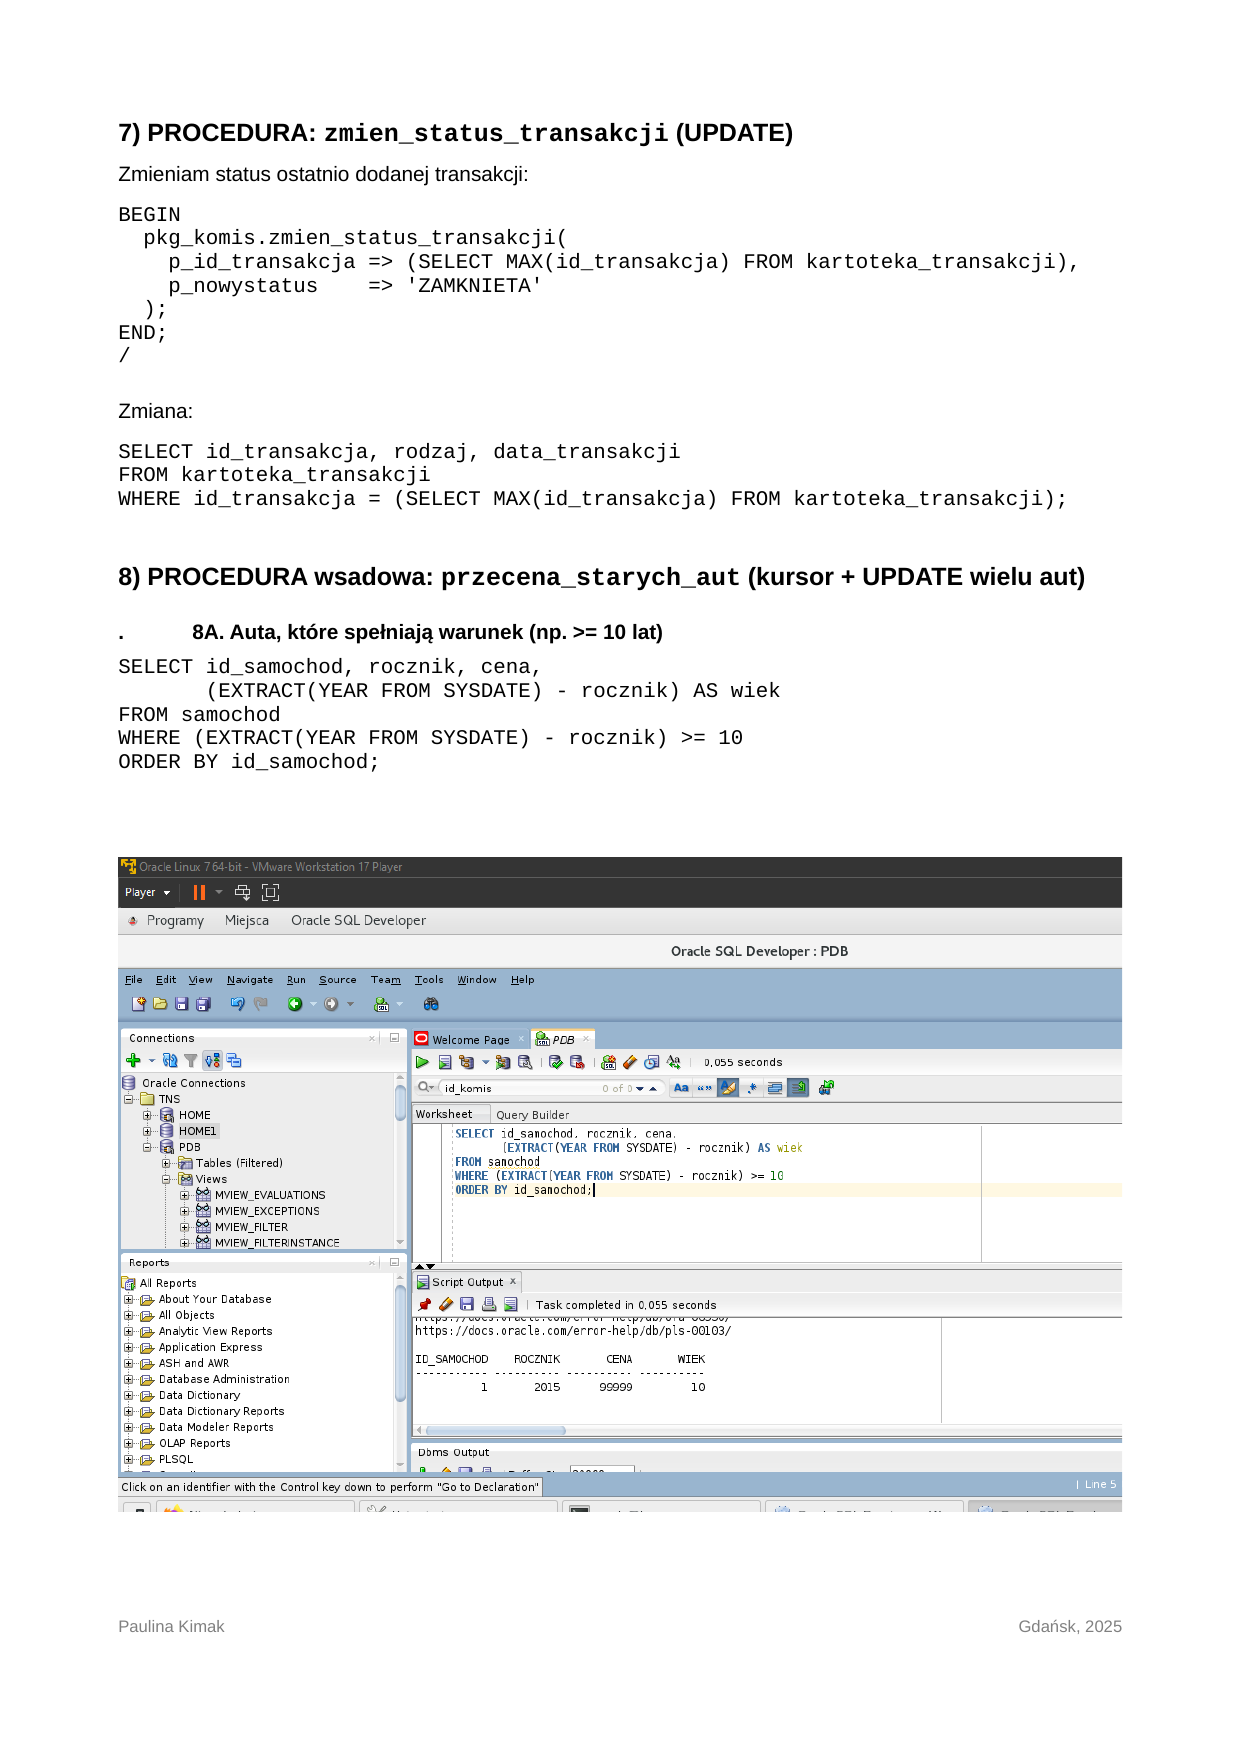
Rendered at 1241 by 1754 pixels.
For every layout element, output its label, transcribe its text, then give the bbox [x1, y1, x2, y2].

text SELECT id_samochod, rocznik, cena, [118, 656, 1122, 680]
text p_nowystatus => 'ZAMKNIETA' [118, 274, 1122, 298]
text END; [118, 322, 1122, 346]
text FROM kartoteka_transakcji [118, 464, 1122, 488]
text ); [118, 298, 1122, 322]
text SELECT id_transakcja, rodzaj, data_transakcji [118, 441, 1122, 464]
text BEGIN [118, 204, 1122, 227]
picture [118, 857, 1123, 1512]
text p_id_transakcja => (SELECT MAX(id_transakcja) FROM kartoteka_transakcji), [118, 251, 1122, 274]
text WHERE (EXTRACT(YEAR FROM SYSDATE) - rocznik) >= 10 [118, 727, 1122, 751]
text Zmiana: [118, 399, 1122, 423]
subtitle 7) PROCEDURA: zmien_status_transakcji (UPDATE) [118, 118, 1122, 149]
text / [118, 346, 1122, 369]
text Zmieniam status ostatnio dodanej transakcji: [118, 162, 1122, 186]
text (EXTRACT(YEAR FROM SYSDATE) - rocznik) AS wiek [118, 680, 1122, 704]
text ORDER BY id_samochod; [118, 751, 1122, 775]
subtitle 8) PROCEDURA wsadowa: przecena_starych_aut (kursor + UPDATE wielu aut) [118, 562, 1122, 593]
text WHERE id_transakcja = (SELECT MAX(id_transakcja) FROM kartoteka_transakcji); [118, 488, 1122, 512]
text pkg_komis.zmien_status_transakcji( [118, 227, 1122, 251]
text FROM samochod [118, 704, 1122, 727]
subtitle 8A. Auta, które spełniają warunek (np. >= 10 lat) [118, 620, 1122, 644]
